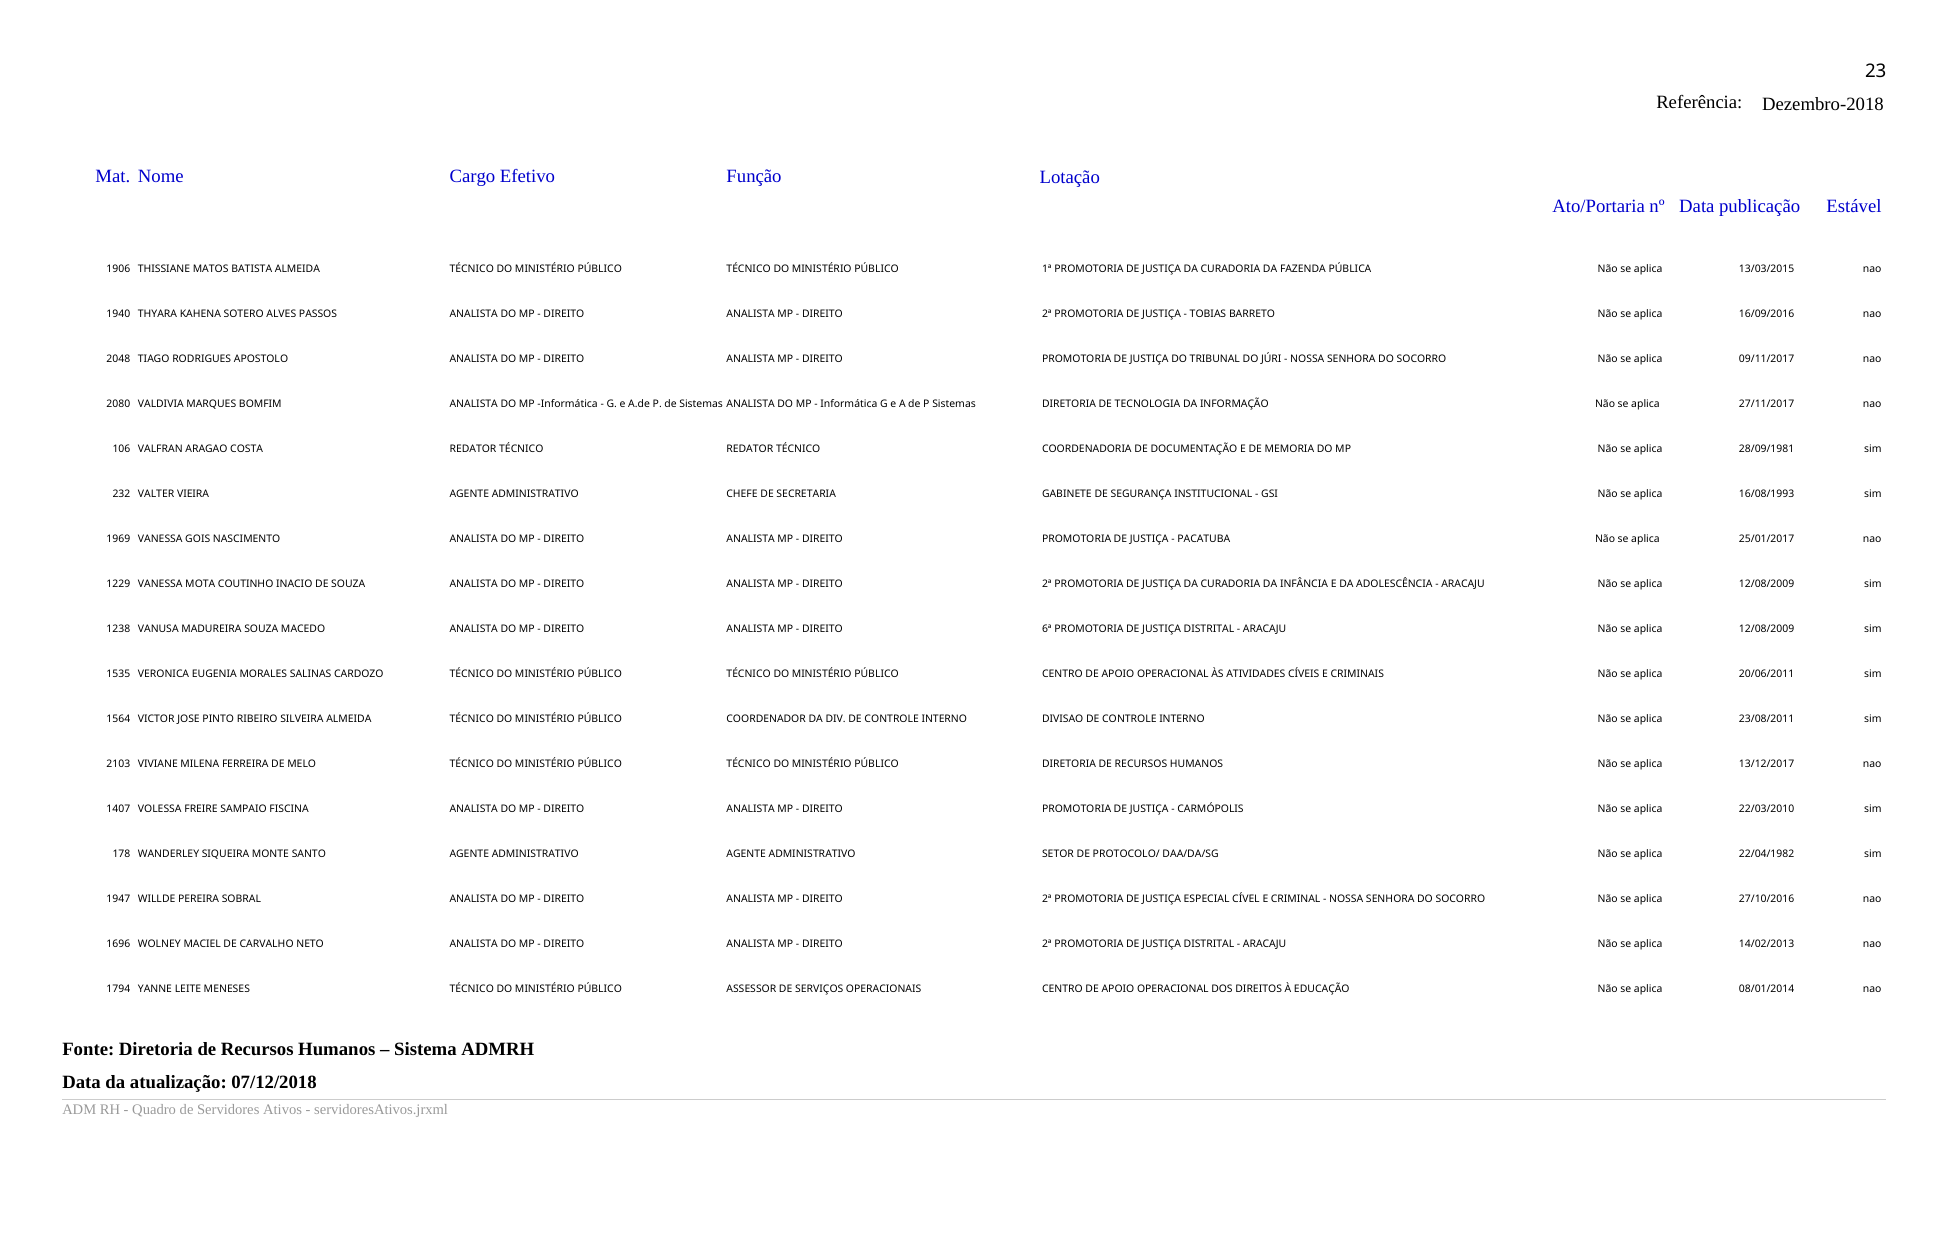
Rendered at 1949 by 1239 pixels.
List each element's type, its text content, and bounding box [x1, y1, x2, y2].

table_cell GABINETE DE SEGURANÇA INSTITUCIONAL - GSI [1042, 486, 1538, 531]
table_cell Não se aplica [1547, 396, 1662, 441]
table_cell THISSIANE MATOS BATISTA ALMEIDA [138, 261, 443, 306]
table_cell ANALISTA DO MP - DIREITO [449, 891, 723, 936]
table_cell 13/12/2017 [1662, 756, 1794, 801]
table_cell nao [1803, 261, 1881, 306]
table_cell [443, 801, 449, 846]
table_cell [0, 253, 1948, 261]
table_cell 12/08/2009 [1662, 576, 1794, 621]
table_cell [443, 666, 449, 711]
table_cell [1538, 486, 1547, 531]
table_cell [0, 621, 68, 666]
table_cell YANNE LEITE MENESES [138, 981, 443, 1026]
table_cell sim [1803, 486, 1881, 531]
table_cell [1794, 846, 1803, 891]
table_cell [684, 196, 726, 225]
table_cell [1030, 981, 1042, 1026]
table_cell 28/09/1981 [1662, 441, 1794, 486]
table_cell [138, 195, 203, 225]
table_cell 22/03/2010 [1662, 801, 1794, 846]
table_cell [130, 306, 138, 351]
table_cell [1881, 666, 1948, 711]
table_cell 2103 [68, 756, 130, 801]
table_cell ANALISTA DO MP - Informática G e A de P Sistemas [726, 396, 1030, 441]
table_cell WILLDE PEREIRA SOBRAL [138, 891, 443, 936]
table_cell [1794, 486, 1803, 531]
table_cell [1794, 576, 1803, 621]
table_cell Data da atualização: 07/12/2018 [62, 1071, 1886, 1099]
table_cell [130, 261, 138, 306]
table_cell [1030, 891, 1042, 936]
table_cell [130, 711, 138, 756]
table_cell [1881, 166, 1948, 195]
table_cell Não se aplica [1547, 531, 1662, 576]
table_cell [130, 891, 138, 936]
table_cell ANALISTA DO MP -Informática - G. e A.de P. de Sistemas [449, 396, 723, 441]
table_cell [1881, 801, 1948, 846]
table_cell [1538, 666, 1547, 711]
table_cell nao [1803, 531, 1881, 576]
table_header [1529, 165, 1664, 195]
table_cell 1229 [68, 576, 130, 621]
table_cell TÉCNICO DO MINISTÉRIO PÚBLICO [449, 666, 723, 711]
table_cell CHEFE DE SECRETARIA [726, 486, 1030, 531]
table_cell COORDENADOR DA DIV. DE CONTROLE INTERNO [726, 711, 1030, 756]
table_cell Não se aplica [1547, 441, 1662, 486]
table_cell [130, 666, 138, 711]
table_cell [1030, 666, 1042, 711]
table_cell [0, 981, 68, 1026]
table_cell [0, 225, 1948, 244]
table_cell [1794, 891, 1803, 936]
table_cell [0, 85, 1948, 91]
table_cell 16/08/1993 [1662, 486, 1794, 531]
table_cell [130, 486, 138, 531]
table_cell [1794, 531, 1803, 576]
table_header [1665, 165, 1800, 195]
table_cell 1969 [68, 531, 130, 576]
table_cell VANESSA GOIS NASCIMENTO [138, 531, 443, 576]
table_cell PROMOTORIA DE JUSTIÇA DO TRIBUNAL DO JÚRI - NOSSA SENHORA DO SOCORRO [1042, 351, 1538, 396]
table_cell Não se aplica [1547, 891, 1662, 936]
table_cell [1881, 576, 1948, 621]
table_cell CENTRO DE APOIO OPERACIONAL DOS DIREITOS À EDUCAÇÃO [1042, 981, 1538, 1026]
table_cell nao [1803, 396, 1881, 441]
table_cell [130, 981, 138, 1026]
table_cell Lotação [1039, 166, 1196, 196]
table_cell PROMOTORIA DE JUSTIÇA - PACATUBA [1042, 531, 1538, 576]
table_cell [1538, 576, 1547, 621]
table_cell [0, 1099, 62, 1123]
table_cell ANALISTA DO MP - DIREITO [449, 351, 723, 396]
table_cell [1881, 351, 1948, 396]
table_cell [1538, 981, 1547, 1026]
table_header Nome [138, 165, 203, 195]
table_cell [1794, 936, 1803, 981]
table_cell [0, 306, 68, 351]
table_cell [1881, 486, 1948, 531]
table_cell 12/08/2009 [1662, 621, 1794, 666]
table_cell [1030, 846, 1042, 891]
table_cell TÉCNICO DO MINISTÉRIO PÚBLICO [726, 756, 1030, 801]
table_cell [1030, 396, 1042, 441]
table_cell [443, 441, 449, 486]
table_header Função [726, 165, 803, 195]
table_cell Não se aplica [1547, 981, 1662, 1026]
table_cell 1407 [68, 801, 130, 846]
table_cell Estável [1803, 195, 1881, 225]
table_cell [1794, 756, 1803, 801]
table_cell AGENTE ADMINISTRATIVO [726, 846, 1030, 891]
table_cell [1881, 621, 1948, 666]
table_cell [1881, 396, 1948, 441]
table_cell [130, 196, 138, 225]
table_cell COORDENADORIA DE DOCUMENTAÇÃO E DE MEMORIA DO MP [1042, 441, 1538, 486]
table_cell [1794, 666, 1803, 711]
table_cell [1881, 756, 1948, 801]
table_cell 106 [68, 441, 130, 486]
table_cell [1881, 261, 1948, 306]
table_cell nao [1803, 936, 1881, 981]
table_cell [130, 936, 138, 981]
table_cell [1886, 1099, 1948, 1123]
table_cell 2ª PROMOTORIA DE JUSTIÇA DA CURADORIA DA INFÂNCIA E DA ADOLESCÊNCIA - ARACAJU [1042, 576, 1538, 621]
table_cell sim [1803, 441, 1881, 486]
table_cell [1030, 306, 1042, 351]
table_cell [726, 195, 803, 225]
table_cell 6ª PROMOTORIA DE JUSTIÇA DISTRITAL - ARACAJU [1042, 621, 1538, 666]
table_cell AGENTE ADMINISTRATIVO [449, 486, 723, 531]
table_cell [203, 166, 449, 195]
table_cell 232 [68, 486, 130, 531]
table_cell REDATOR TÉCNICO [449, 441, 723, 486]
table_cell [0, 756, 68, 801]
table_cell [0, 576, 68, 621]
table_cell 2ª PROMOTORIA DE JUSTIÇA DISTRITAL - ARACAJU [1042, 936, 1538, 981]
table_cell DIVISAO DE CONTROLE INTERNO [1042, 711, 1538, 756]
table_cell VIVIANE MILENA FERREIRA DE MELO [138, 756, 443, 801]
table_cell [1794, 801, 1803, 846]
table_cell TIAGO RODRIGUES APOSTOLO [138, 351, 443, 396]
table_cell [203, 196, 449, 225]
table_cell [443, 306, 449, 351]
table_cell [130, 351, 138, 396]
table_cell [1030, 531, 1042, 576]
table_cell [1794, 441, 1803, 486]
table_cell Data publicação [1665, 195, 1800, 225]
table_header [1803, 165, 1881, 195]
table_cell Não se aplica [1547, 756, 1662, 801]
table_cell [443, 891, 449, 936]
table_cell 1947 [68, 891, 130, 936]
table_cell [1538, 531, 1547, 576]
table_header Cargo Efetivo [449, 165, 684, 195]
table_cell [1039, 196, 1196, 225]
table_cell [443, 711, 449, 756]
table_cell [1794, 711, 1803, 756]
table_cell [1030, 261, 1042, 306]
table_cell [0, 1038, 62, 1071]
table_cell [1794, 261, 1803, 306]
table_cell [1881, 891, 1948, 936]
table_cell 2080 [68, 396, 130, 441]
table_cell [1886, 1071, 1948, 1099]
table_cell [1794, 396, 1803, 441]
table_cell ANALISTA MP - DIREITO [726, 621, 1030, 666]
table_cell Não se aplica [1547, 486, 1662, 531]
table_cell ANALISTA DO MP - DIREITO [449, 531, 723, 576]
table_cell ASSESSOR DE SERVIÇOS OPERACIONAIS [726, 981, 1030, 1026]
table_cell [1196, 196, 1529, 225]
table_cell Não se aplica [1547, 936, 1662, 981]
table_cell [0, 123, 1948, 163]
table_cell Fonte: Diretoria de Recursos Humanos – Sistema ADMRH [62, 1038, 1886, 1071]
table_cell Não se aplica [1547, 306, 1662, 351]
table_cell SETOR DE PROTOCOLO/ DAA/DA/SG [1042, 846, 1538, 891]
table_cell TÉCNICO DO MINISTÉRIO PÚBLICO [449, 711, 723, 756]
table_cell TÉCNICO DO MINISTÉRIO PÚBLICO [449, 756, 723, 801]
table_header [0, 0, 1948, 57]
table_cell nao [1803, 891, 1881, 936]
table_cell nao [1803, 756, 1881, 801]
table_cell ANALISTA MP - DIREITO [726, 576, 1030, 621]
table_cell WOLNEY MACIEL DE CARVALHO NETO [138, 936, 443, 981]
table_cell DIRETORIA DE TECNOLOGIA DA INFORMAÇÃO [1042, 396, 1538, 441]
table_cell [0, 801, 68, 846]
table_cell [684, 166, 726, 195]
table_cell nao [1803, 981, 1881, 1026]
table_cell sim [1803, 666, 1881, 711]
table_cell Não se aplica [1547, 846, 1662, 891]
table_cell [1881, 936, 1948, 981]
table_cell 1940 [68, 306, 130, 351]
table_cell [1881, 531, 1948, 576]
table_cell ADM RH - Quadro de Servidores Ativos - servidoresAtivos.jrxml [62, 1100, 1886, 1123]
table_cell [1886, 57, 1948, 84]
table_cell WANDERLEY SIQUEIRA MONTE SANTO [138, 846, 443, 891]
table_cell Não se aplica [1547, 801, 1662, 846]
table_cell [443, 396, 449, 441]
table_cell ANALISTA DO MP - DIREITO [449, 936, 723, 981]
table_cell [0, 1071, 62, 1099]
table_cell [1538, 351, 1547, 396]
table_cell [1794, 306, 1803, 351]
table_cell 16/09/2016 [1662, 306, 1794, 351]
table_cell [0, 846, 68, 891]
table_cell [443, 351, 449, 396]
table_cell [0, 936, 68, 981]
table_cell [1030, 936, 1042, 981]
table_cell [0, 57, 1731, 84]
table_cell [0, 244, 1948, 253]
table_cell sim [1803, 576, 1881, 621]
table_cell 1535 [68, 666, 130, 711]
table_cell ANALISTA DO MP - DIREITO [449, 801, 723, 846]
table_cell [443, 576, 449, 621]
table_cell [130, 621, 138, 666]
table_cell [1030, 756, 1042, 801]
table_cell [130, 396, 138, 441]
table_cell [1030, 486, 1042, 531]
table_cell THYARA KAHENA SOTERO ALVES PASSOS [138, 306, 443, 351]
table_cell [1030, 351, 1042, 396]
table_cell [1538, 711, 1547, 756]
table_cell [443, 981, 449, 1026]
table_cell PROMOTORIA DE JUSTIÇA - CARMÓPOLIS [1042, 801, 1538, 846]
table_cell REDATOR TÉCNICO [726, 441, 1030, 486]
table_cell 2048 [68, 351, 130, 396]
table_cell ANALISTA MP - DIREITO [726, 306, 1030, 351]
table_cell [1881, 846, 1948, 891]
table_cell 1ª PROMOTORIA DE JUSTIÇA DA CURADORIA DA FAZENDA PÚBLICA [1042, 261, 1538, 306]
table_cell [0, 166, 68, 195]
table_cell ANALISTA MP - DIREITO [726, 801, 1030, 846]
table_cell [0, 196, 68, 225]
table_cell [130, 801, 138, 846]
table_cell 09/11/2017 [1662, 351, 1794, 396]
table_cell [130, 576, 138, 621]
table_cell 1238 [68, 621, 130, 666]
table_cell 14/02/2013 [1662, 936, 1794, 981]
table_cell 25/01/2017 [1662, 531, 1794, 576]
table_cell [1538, 936, 1547, 981]
table_cell nao [1803, 351, 1881, 396]
table_cell [443, 531, 449, 576]
table_cell TÉCNICO DO MINISTÉRIO PÚBLICO [726, 261, 1030, 306]
table_cell 1696 [68, 936, 130, 981]
table_cell [0, 261, 68, 306]
table_cell [1538, 306, 1547, 351]
table_cell TÉCNICO DO MINISTÉRIO PÚBLICO [726, 666, 1030, 711]
table_cell [0, 711, 68, 756]
table_cell Referência: [1656, 91, 1754, 123]
table_cell [0, 441, 68, 486]
table_cell [803, 196, 1039, 225]
table_cell [130, 166, 138, 195]
table_cell [0, 666, 68, 711]
table_cell 1794 [68, 981, 130, 1026]
table_cell 08/01/2014 [1662, 981, 1794, 1026]
table_cell [449, 195, 684, 225]
table_cell ANALISTA DO MP - DIREITO [449, 306, 723, 351]
table_cell [1881, 441, 1948, 486]
table_cell [1030, 801, 1042, 846]
table_cell 1906 [68, 261, 130, 306]
table_cell ANALISTA DO MP - DIREITO [449, 621, 723, 666]
table_cell [130, 441, 138, 486]
table_cell ANALISTA MP - DIREITO [726, 936, 1030, 981]
table_cell VALTER VIEIRA [138, 486, 443, 531]
table_cell TÉCNICO DO MINISTÉRIO PÚBLICO [449, 981, 723, 1026]
table_cell 20/06/2011 [1662, 666, 1794, 711]
table_cell Não se aplica [1547, 351, 1662, 396]
table_cell 27/11/2017 [1662, 396, 1794, 441]
table_cell [1794, 981, 1803, 1026]
table_cell VICTOR JOSE PINTO RIBEIRO SILVEIRA ALMEIDA [138, 711, 443, 756]
table_cell [1538, 756, 1547, 801]
table_cell [443, 846, 449, 891]
table_cell [443, 486, 449, 531]
table_cell [68, 195, 130, 225]
table_cell VANESSA MOTA COUTINHO INACIO DE SOUZA [138, 576, 443, 621]
table_cell DIRETORIA DE RECURSOS HUMANOS [1042, 756, 1538, 801]
table_cell ANALISTA DO MP - DIREITO [449, 576, 723, 621]
table_cell [1884, 93, 1948, 121]
table_cell [1881, 711, 1948, 756]
table_cell [1030, 441, 1042, 486]
table_cell 1564 [68, 711, 130, 756]
table_cell [1794, 621, 1803, 666]
table_cell Não se aplica [1547, 261, 1662, 306]
table_cell [0, 891, 68, 936]
table_cell [1538, 621, 1547, 666]
table_cell 23/08/2011 [1662, 711, 1794, 756]
table_cell VALFRAN ARAGAO COSTA [138, 441, 443, 486]
table_cell sim [1803, 846, 1881, 891]
table_cell [1794, 351, 1803, 396]
table_cell 178 [68, 846, 130, 891]
table_cell CENTRO DE APOIO OPERACIONAL ÀS ATIVIDADES CÍVEIS E CRIMINAIS [1042, 666, 1538, 711]
table_cell Não se aplica [1547, 576, 1662, 621]
table_cell [130, 756, 138, 801]
table_cell ANALISTA MP - DIREITO [726, 891, 1030, 936]
table_cell VANUSA MADUREIRA SOUZA MACEDO [138, 621, 443, 666]
table_cell [1881, 306, 1948, 351]
table_cell [443, 936, 449, 981]
table_cell ANALISTA MP - DIREITO [726, 351, 1030, 396]
table_cell Não se aplica [1547, 711, 1662, 756]
table_cell [443, 261, 449, 306]
table_cell [0, 486, 68, 531]
table_cell [1196, 166, 1529, 195]
table_cell [0, 531, 68, 576]
table_cell [443, 621, 449, 666]
table_cell VOLESSA FREIRE SAMPAIO FISCINA [138, 801, 443, 846]
table_cell TÉCNICO DO MINISTÉRIO PÚBLICO [449, 261, 723, 306]
table_cell ANALISTA MP - DIREITO [726, 531, 1030, 576]
table_cell 22/04/1982 [1662, 846, 1794, 891]
table_cell 2ª PROMOTORIA DE JUSTIÇA - TOBIAS BARRETO [1042, 306, 1538, 351]
table_cell sim [1803, 711, 1881, 756]
table_cell sim [1803, 621, 1881, 666]
table_cell [1538, 891, 1547, 936]
table_cell [1538, 441, 1547, 486]
table_header Mat. [68, 165, 130, 195]
table_cell [1538, 261, 1547, 306]
table_cell [0, 351, 68, 396]
table_cell sim [1803, 801, 1881, 846]
table_cell [1030, 621, 1042, 666]
table_cell Ato/Portaria nº [1529, 195, 1664, 225]
table_cell Não se aplica [1547, 621, 1662, 666]
table_cell [0, 396, 68, 441]
table_cell [1538, 396, 1547, 441]
table_cell [1538, 846, 1547, 891]
table_cell Dezembro-2018 [1756, 93, 1884, 121]
table_cell [443, 756, 449, 801]
table_cell [803, 166, 1039, 195]
table_cell [1881, 196, 1948, 225]
table_cell [130, 531, 138, 576]
table_cell [1881, 981, 1948, 1026]
table_cell 27/10/2016 [1662, 891, 1794, 936]
table_cell Não se aplica [1547, 666, 1662, 711]
table_cell [0, 1026, 1948, 1038]
table_cell nao [1803, 306, 1881, 351]
table_cell AGENTE ADMINISTRATIVO [449, 846, 723, 891]
table_cell [130, 846, 138, 891]
table_cell [0, 93, 1656, 121]
table_cell 23 [1731, 57, 1886, 84]
table_cell [1030, 711, 1042, 756]
table_cell [1030, 576, 1042, 621]
table_cell 2ª PROMOTORIA DE JUSTIÇA ESPECIAL CÍVEL E CRIMINAL - NOSSA SENHORA DO SOCORRO [1042, 891, 1538, 936]
table_cell 13/03/2015 [1662, 261, 1794, 306]
table_cell VERONICA EUGENIA MORALES SALINAS CARDOZO [138, 666, 443, 711]
table_cell [1538, 801, 1547, 846]
table_cell [1886, 1038, 1948, 1071]
table_cell VALDIVIA MARQUES BOMFIM [138, 396, 443, 441]
